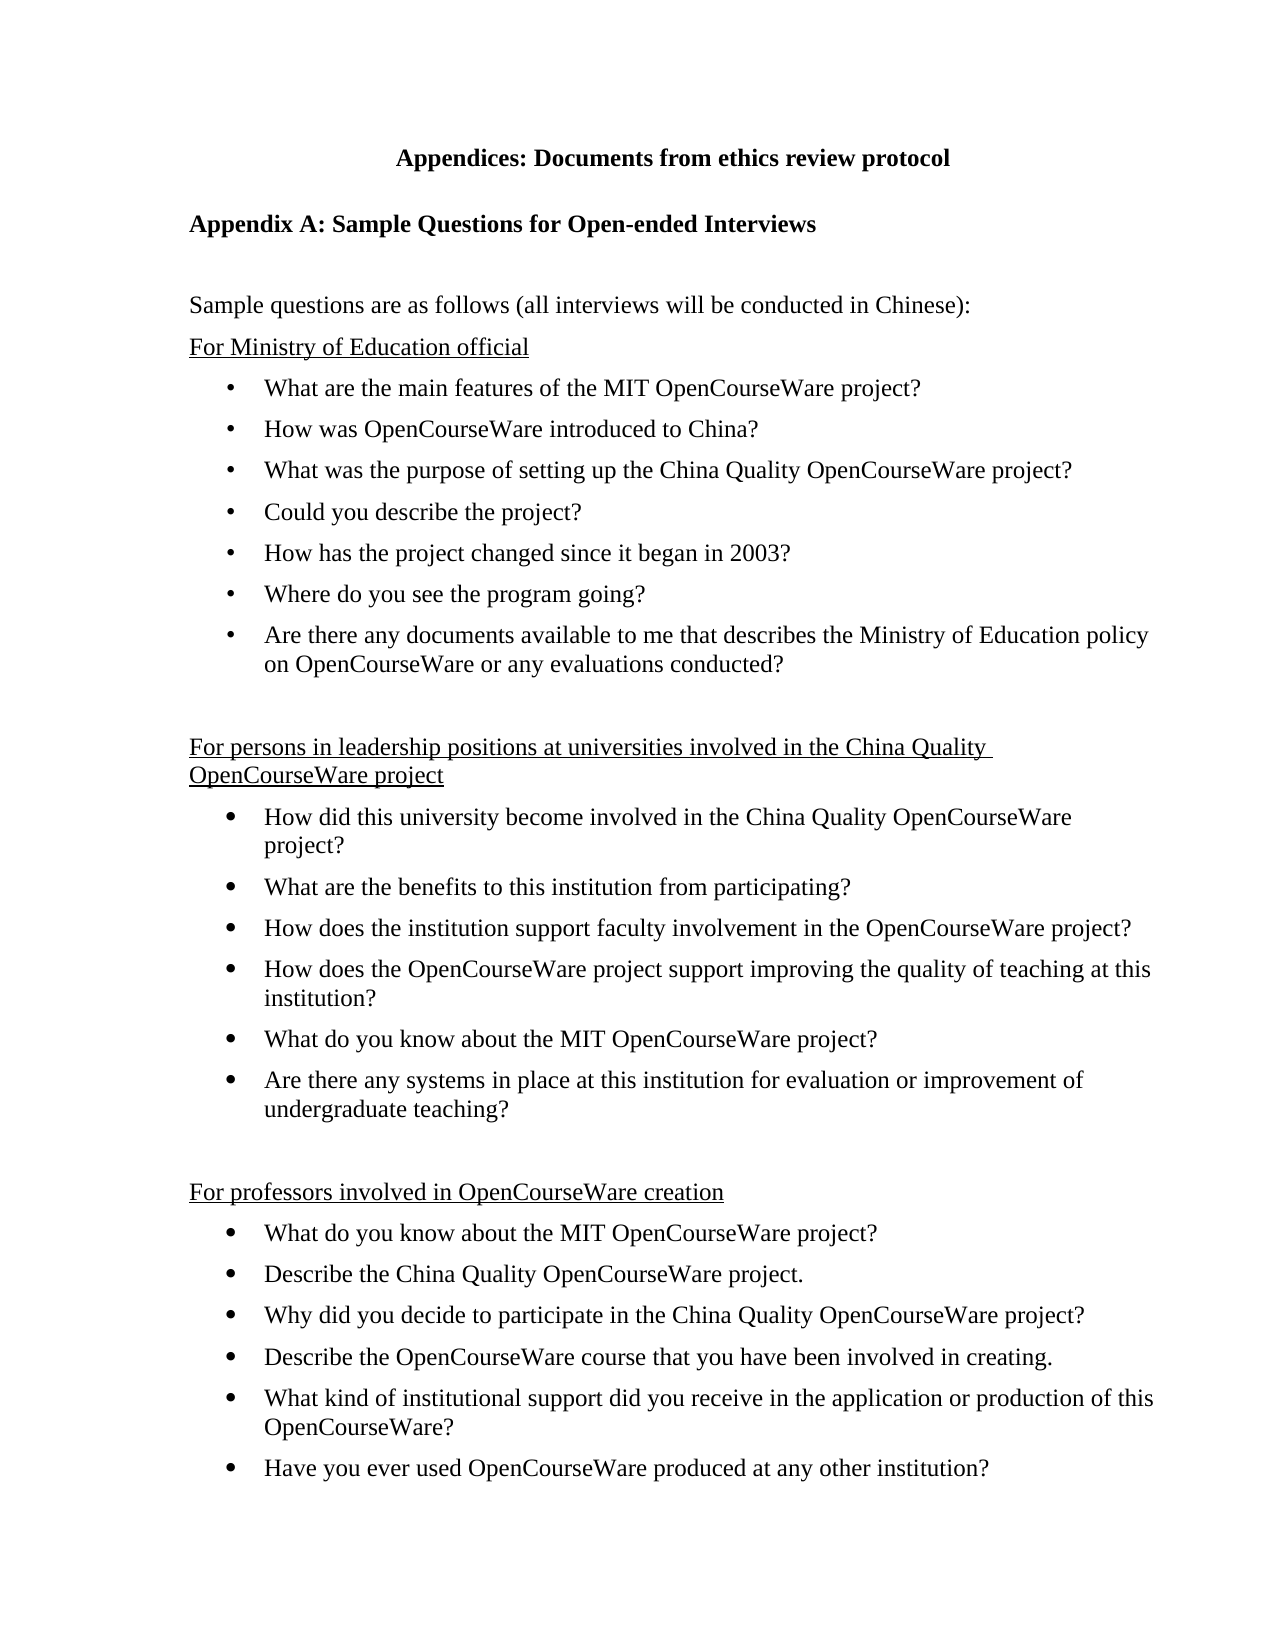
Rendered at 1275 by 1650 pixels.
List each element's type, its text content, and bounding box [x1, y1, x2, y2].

list How does the institution support faculty involvement in the OpenCourseWare project? [226, 913, 1157, 942]
list Have you ever used OpenCourseWare produced at any other institution? [226, 1453, 1157, 1482]
list Where do you see the program going? [226, 579, 1157, 608]
text For professors involved in OpenCourseWare creation [189, 1177, 1157, 1205]
list Describe the OpenCourseWare course that you have been involved in creating. [226, 1342, 1157, 1370]
list Are there any documents available to me that describes the Ministry of Education policy on OpenCourseWare or any evaluations conducted? [226, 620, 1157, 678]
list What are the main features of the MIT OpenCourseWare project? [226, 373, 1157, 402]
text For persons in leadership positions at universities involved in the China Quality OpenCourseWare project [189, 732, 1157, 789]
list How was OpenCourseWare introduced to China? [226, 414, 1157, 443]
text For Ministry of Education official [189, 332, 1157, 360]
list How did this university become involved in the China Quality OpenCourseWare project? [226, 802, 1157, 859]
list Could you describe the project? [226, 497, 1157, 525]
text Sample questions are as follows (all interviews will be conducted in Chinese): [189, 290, 1157, 319]
list What was the purpose of setting up the China Quality OpenCourseWare project? [226, 455, 1157, 484]
subtitle Appendices: Documents from ethics review protocol [189, 143, 1157, 172]
list What do you know about the MIT OpenCourseWare project? [226, 1024, 1157, 1053]
list What do you know about the MIT OpenCourseWare project? [226, 1218, 1157, 1247]
list How has the project changed since it began in 2003? [226, 538, 1157, 567]
list What are the benefits to this institution from participating? [226, 872, 1157, 900]
list Describe the China Quality OpenCourseWare project. [226, 1259, 1157, 1288]
subtitle Appendix A: Sample Questions for Open-ended Interviews [189, 209, 1157, 238]
list How does the OpenCourseWare project support improving the quality of teaching at this institution? [226, 954, 1157, 1012]
list What kind of institutional support did you receive in the application or production of this OpenCourseWare? [226, 1383, 1157, 1440]
list Are there any systems in place at this institution for evaluation or improvement of undergraduate teaching? [226, 1065, 1157, 1123]
list Why did you decide to participate in the China Quality OpenCourseWare project? [226, 1300, 1157, 1329]
